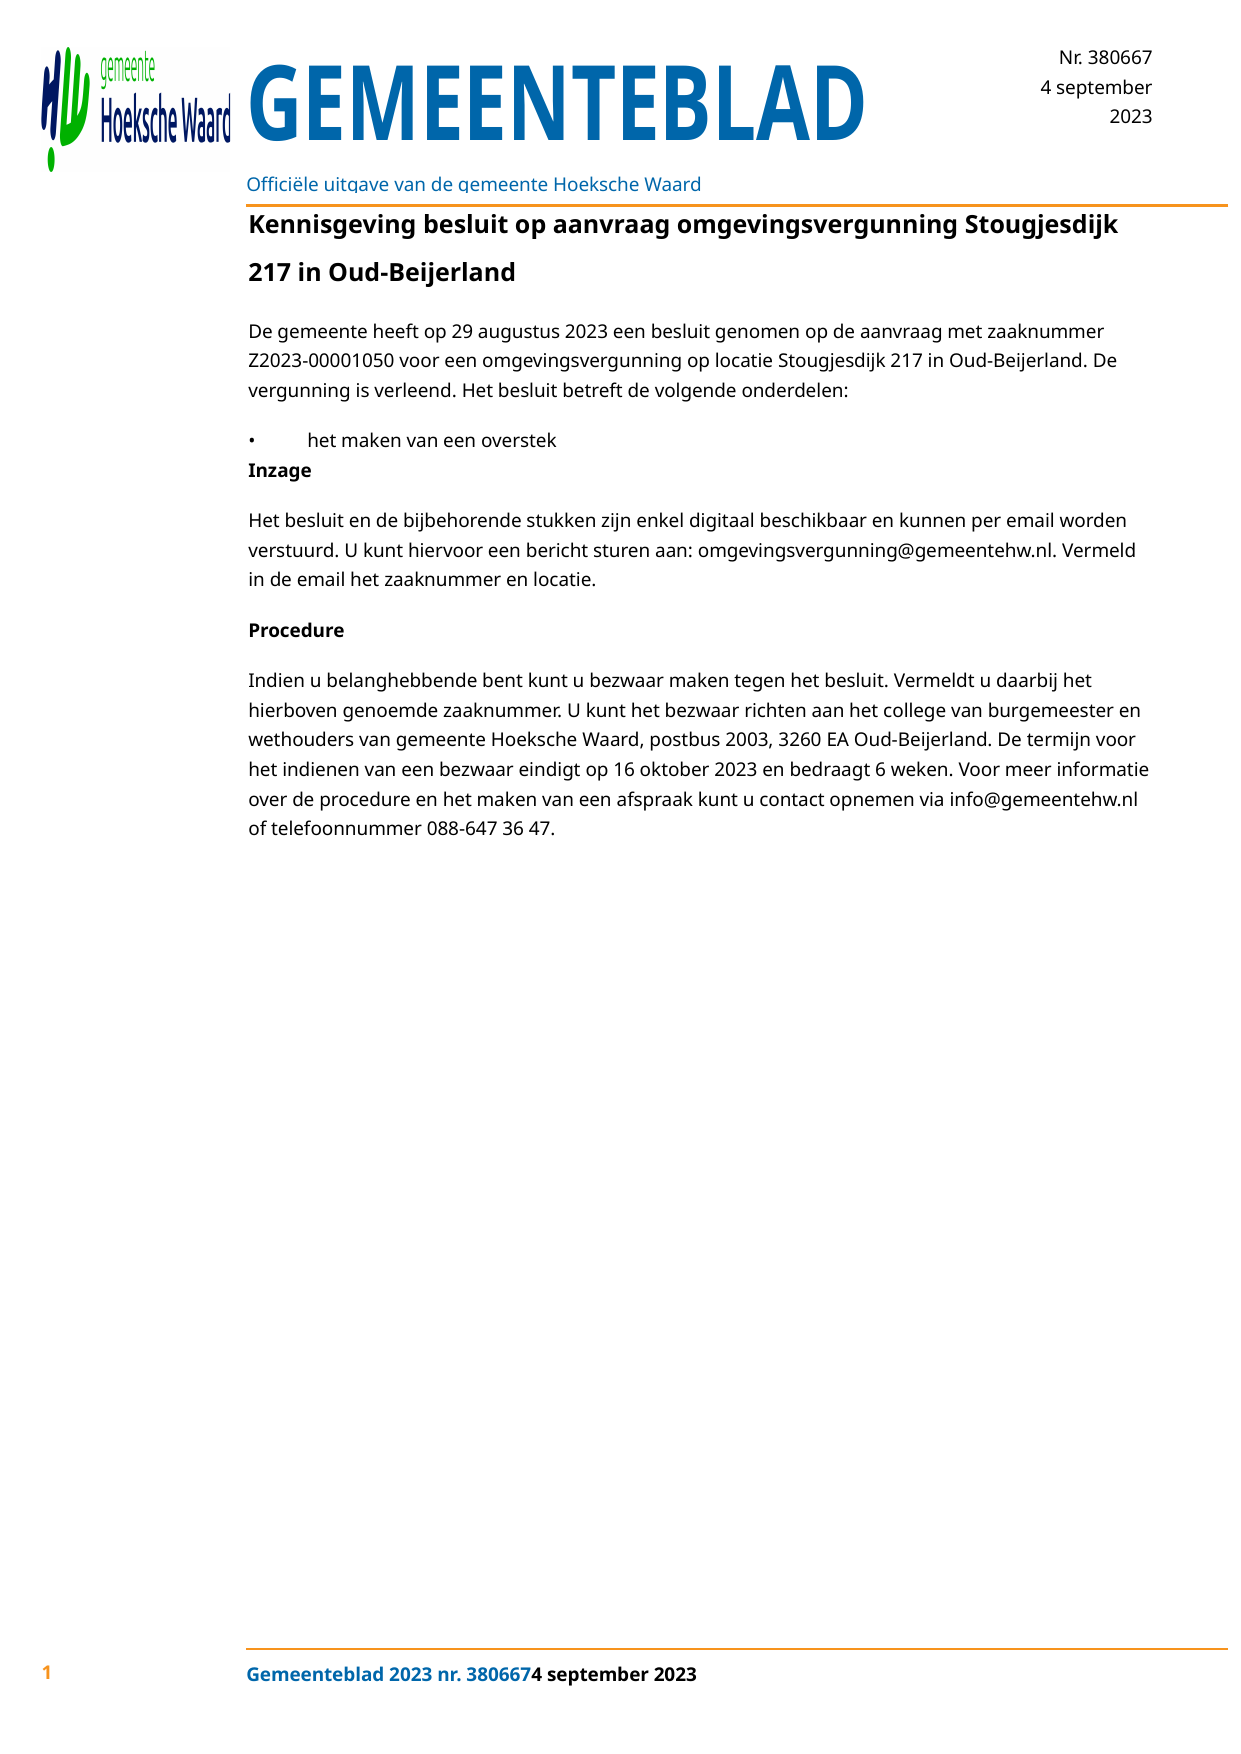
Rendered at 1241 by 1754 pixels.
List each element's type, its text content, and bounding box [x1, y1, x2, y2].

picture [41, 47, 231, 172]
text Procedure [248, 617, 1152, 643]
text Het besluit en de bijbehorende stukken zijn enkel digitaal beschikbaar en kunnen per email worden verstuurd. U kunt hiervoor een bericht sturen aan: omgevingsvergunning@gemeentehw.nl. Vermeld in de email het zaaknummer en locatie. [248, 507, 1152, 592]
text Indien u belanghebbende bent kunt u bezwaar maken tegen het besluit. Vermeldt u daarbij het hierboven genoemde zaaknummer. U kunt het bezwaar richten aan het college van burgemeester en wethouders van gemeente Hoeksche Waard, postbus 2003, 3260 EA Oud-Beijerland. De termijn voor het indienen van een bezwaar eindigt op 16 oktober 2023 en bedraagt 6 weken. Voor meer informatie over de procedure en het maken van een afspraak kunt u contact opnemen via info@gemeentehw.nl of telefoonnummer 088-647 36 47. [248, 667, 1152, 841]
text Inzage [248, 457, 1152, 483]
text De gemeente heeft op 29 augustus 2023 een besluit genomen op de aanvraag met zaaknummer Z2023-00001050 voor een omgevingsvergunning op locatie Stougjesdijk 217 in Oud-Beijerland. De vergunning is verleend. Het besluit betreft de volgende onderdelen: [248, 318, 1152, 403]
list het maken van een overstek [248, 427, 1152, 453]
text Kennisgeving besluit op aanvraag omgevingsvergunning Stougjesdijk 217 in Oud-Beijerland [248, 207, 1152, 288]
